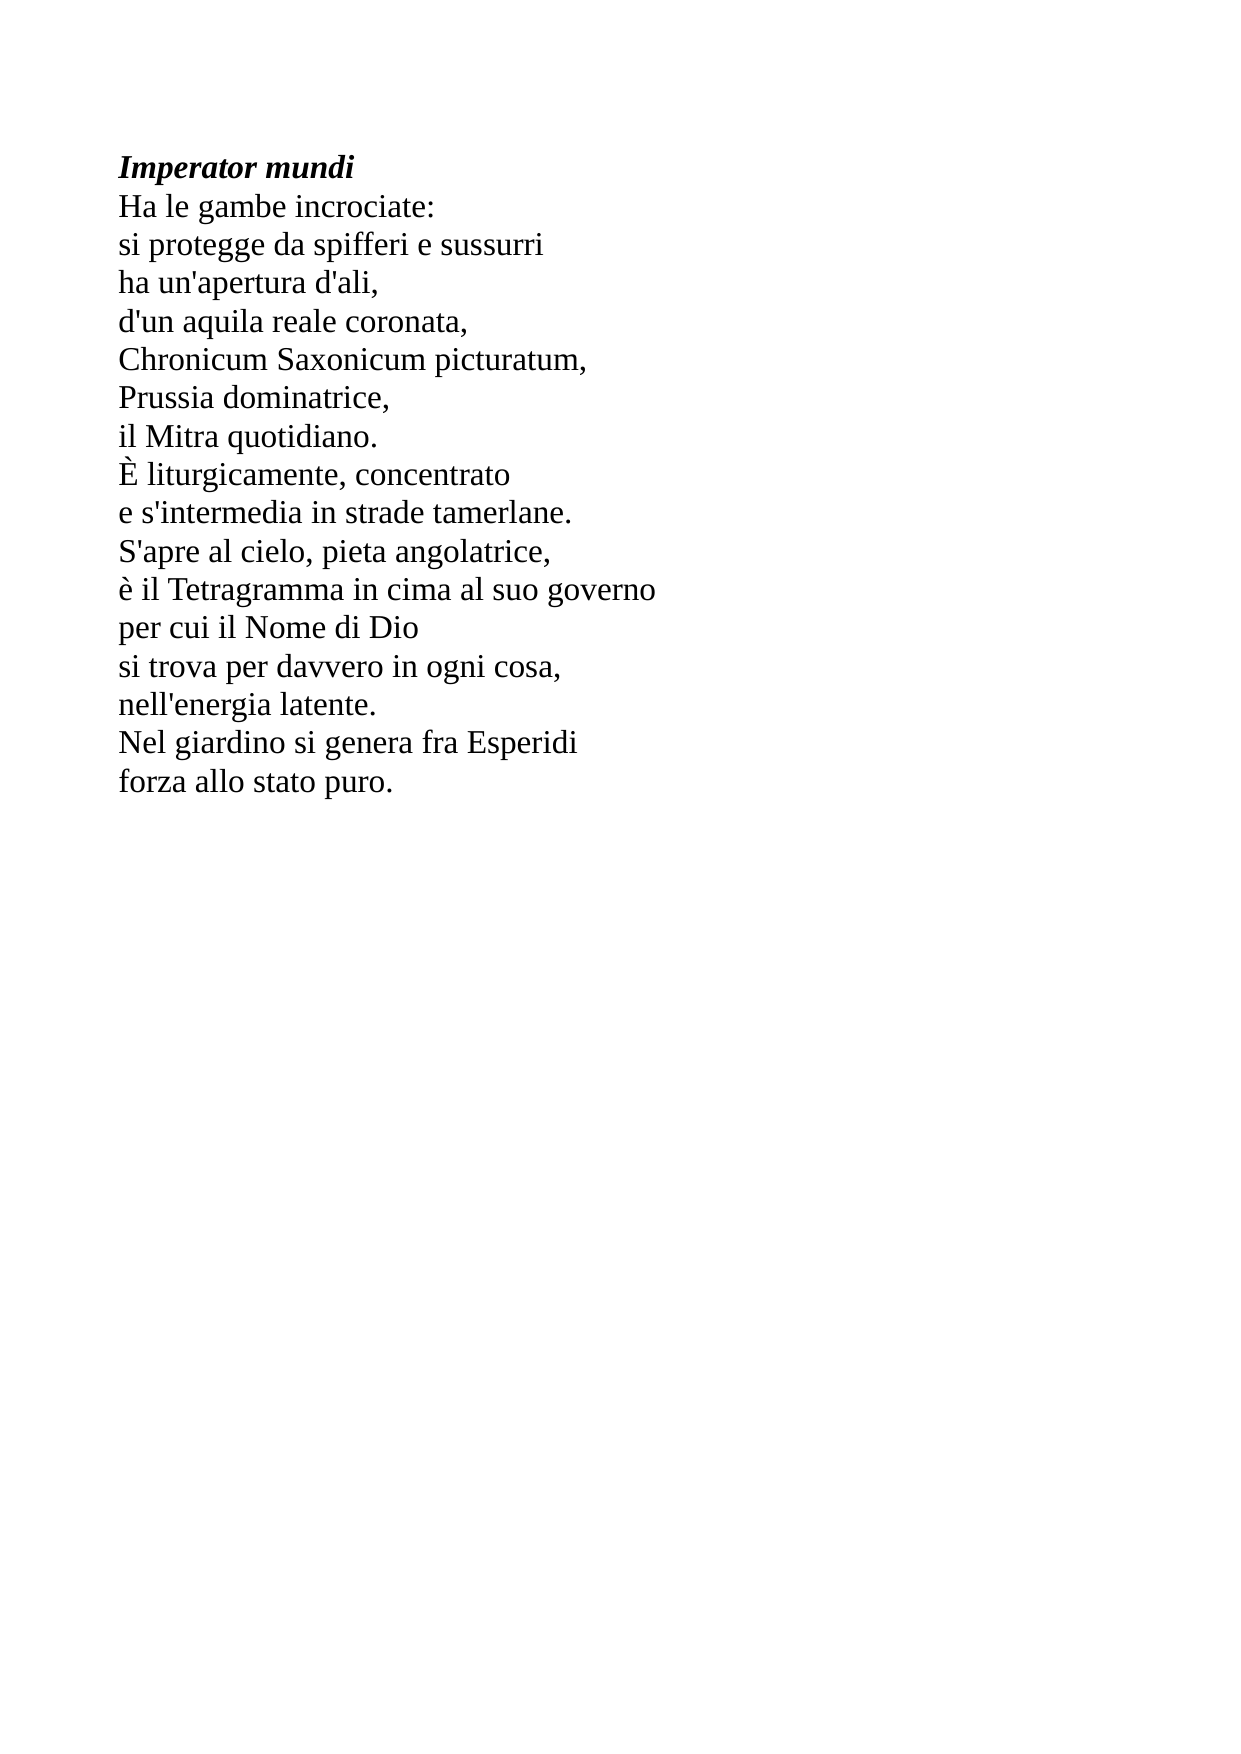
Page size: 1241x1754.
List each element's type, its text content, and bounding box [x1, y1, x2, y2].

text È liturgicamente, concentrato [118, 454, 1122, 493]
text nell'energia latente. [118, 684, 1122, 723]
text per cui il Nome di Dio [118, 608, 1122, 646]
text si trova per davvero in ogni cosa, [118, 646, 1122, 684]
text ha un'apertura d'ali, [118, 263, 1122, 301]
text Prussia dominatrice, [118, 378, 1122, 416]
text Ha le gambe incrociate: [118, 186, 1122, 224]
text si protegge da spifferi e sussurri [118, 224, 1122, 263]
text Imperator mundi [118, 148, 1122, 186]
text Chronicum Saxonicum picturatum, [118, 339, 1122, 378]
text forza allo stato puro. [118, 761, 1122, 799]
text il Mitra quotidiano. [118, 416, 1122, 454]
text è il Tetragramma in cima al suo governo [118, 569, 1122, 608]
text e s'intermedia in strade tamerlane. [118, 493, 1122, 531]
text S'apre al cielo, pieta angolatrice, [118, 531, 1122, 569]
text d'un aquila reale coronata, [118, 301, 1122, 339]
text Nel giardino si genera fra Esperidi [118, 723, 1122, 761]
